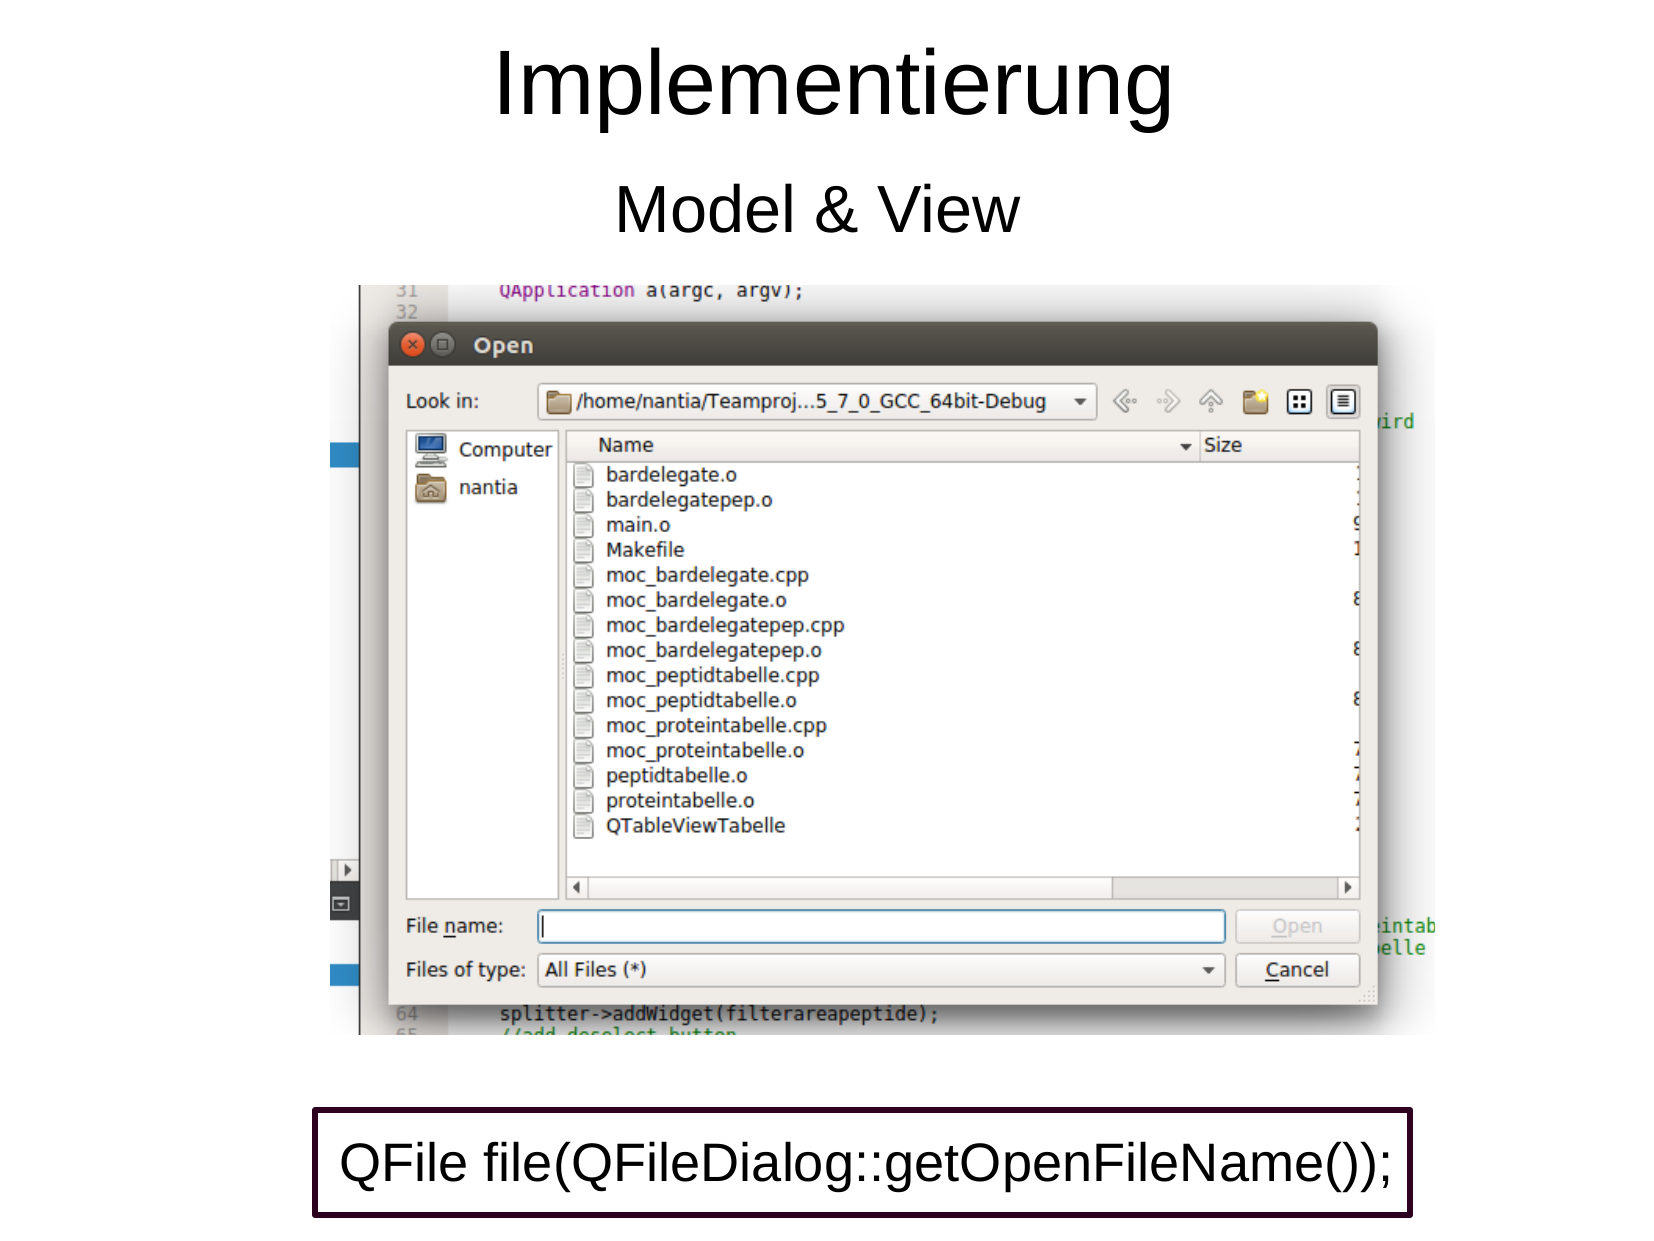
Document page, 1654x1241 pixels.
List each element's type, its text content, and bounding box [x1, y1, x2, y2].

title Implementierung [139, 0, 1531, 197]
picture [330, 285, 1436, 1035]
text_box [315, 1109, 1411, 1216]
text_box Model & View [600, 165, 1366, 285]
